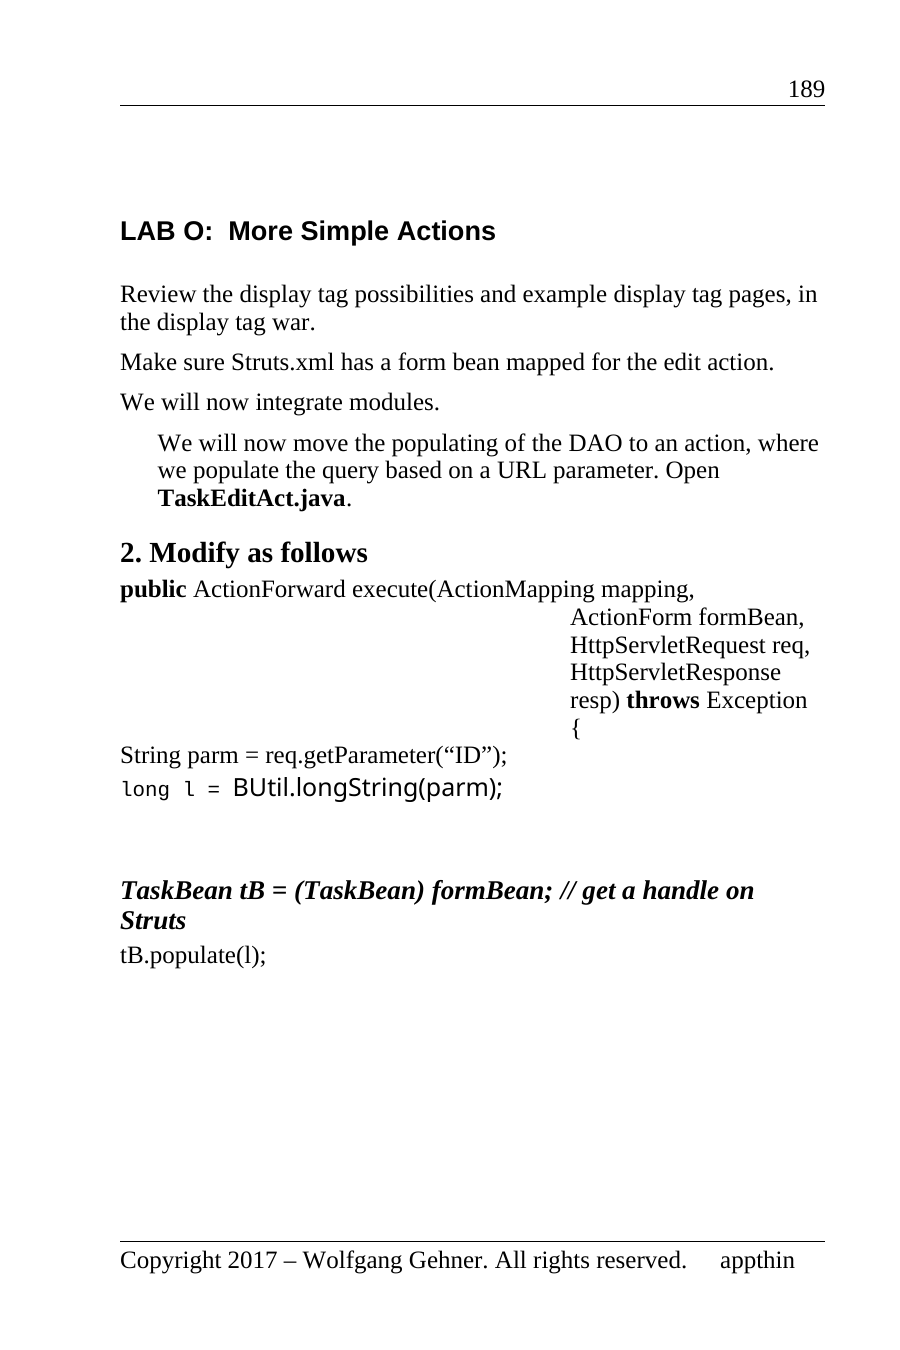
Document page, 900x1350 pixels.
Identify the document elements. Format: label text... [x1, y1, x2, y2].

text ActionForm formBean, HttpServletRequest req, [570, 603, 825, 658]
subtitle TaskBean tB = (TaskBean) formBean; // get a handle on Struts [120, 875, 825, 935]
text public ActionForward execute(ActionMapping mapping, [120, 575, 825, 603]
subtitle LAB O: More Simple Actions [120, 216, 825, 246]
text tB.populate(l); [120, 941, 825, 997]
text We will now integrate modules. [120, 388, 825, 416]
subtitle 2. Modify as follows [120, 537, 825, 569]
text Make sure Struts.xml has a form bean mapped for the edit action. [120, 348, 825, 376]
text HttpServletResponse resp) throws Exception { [570, 658, 825, 742]
text We will now move the populating of the DAO to an action, where we populate the query based on a URL parameter. Open TaskEditAct.java. [157, 429, 825, 512]
text Review the display tag possibilities and example display tag pages, in the display tag war. [120, 280, 825, 336]
text String parm = req.getParameter(“ID”); long l = BUtil.longString(parm); [120, 742, 825, 803]
